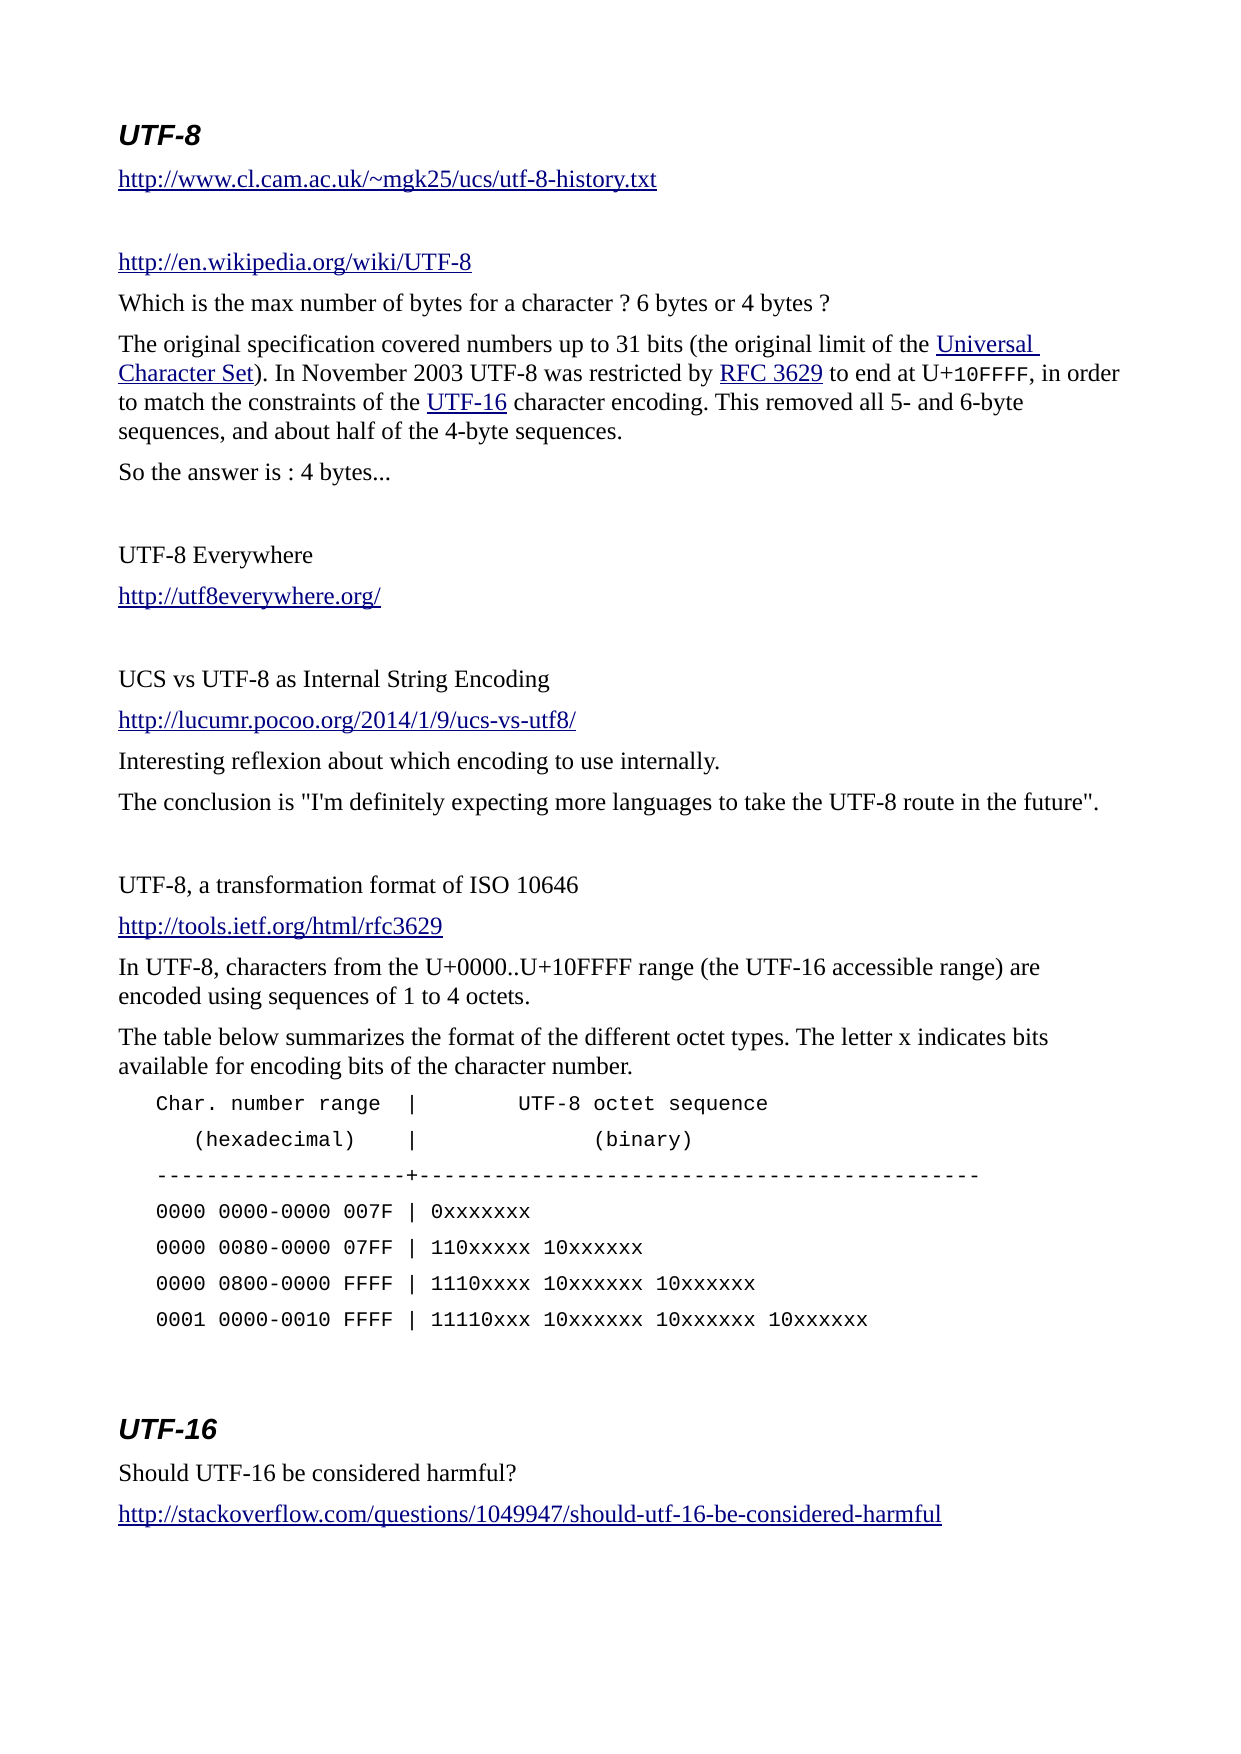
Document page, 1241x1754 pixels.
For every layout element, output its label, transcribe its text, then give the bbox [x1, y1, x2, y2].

text The table below summarizes the format of the different octet types. The letter x indicates bits available for encoding bits of the character number. [118, 1022, 1122, 1080]
text The conclusion is "I'm definitely expecting more languages to take the UTF-8 route in the future". [118, 787, 1122, 816]
text http://en.wikipedia.org/wiki/UTF-8 [118, 247, 1122, 275]
text http://stackoverflow.com/questions/1049947/should-utf-16-be-considered-harmful [118, 1499, 1122, 1528]
text UTF-8 Everywhere [118, 540, 1122, 569]
text http://utf8everywhere.org/ [118, 581, 1122, 610]
text (hexadecimal) | (binary) [118, 1129, 1122, 1152]
subtitle UTF-8 [118, 118, 1122, 152]
text 0000 0000-0000 007F | 0xxxxxxx [118, 1201, 1122, 1224]
subtitle UTF-16 [118, 1412, 1122, 1445]
text Char. number range | UTF-8 octet sequence [118, 1092, 1122, 1116]
text UTF-8, a transformation format of ISO 10646 [118, 870, 1122, 899]
text 0000 0800-0000 FFFF | 1110xxxx 10xxxxxx 10xxxxxx [118, 1273, 1122, 1297]
text UCS vs UTF-8 as Internal String Encoding [118, 664, 1122, 692]
text http://www.cl.cam.ac.uk/~mgk25/ucs/utf-8-history.txt [118, 164, 1122, 193]
text http://tools.ietf.org/html/rfc3629 [118, 911, 1122, 940]
text Which is the max number of bytes for a character ? 6 bytes or 4 bytes ? [118, 288, 1122, 317]
text Should UTF-16 be considered harmful? [118, 1458, 1122, 1487]
text The original specification covered numbers up to 31 bits (the original limit of the Universal Character Set). In November 2003 UTF-8 was restricted by RFC 3629 to end at U+10FFFF, in order to match the constraints of the UTF-16 character encoding. This removed all 5- and 6-byte sequences, and about half of the 4-byte sequences. [118, 329, 1122, 445]
text In UTF-8, characters from the U+0000..U+10FFFF range (the UTF-16 accessible range) are encoded using sequences of 1 to 4 octets. [118, 952, 1122, 1010]
text http://lucumr.pocoo.org/2014/1/9/ucs-vs-utf8/ [118, 705, 1122, 734]
text Interesting reflexion about which encoding to use internally. [118, 746, 1122, 775]
text 0000 0080-0000 07FF | 110xxxxx 10xxxxxx [118, 1237, 1122, 1261]
text --------------------+--------------------------------------------- [118, 1165, 1122, 1188]
text So the answer is : 4 bytes... [118, 457, 1122, 486]
text 0001 0000-0010 FFFF | 11110xxx 10xxxxxx 10xxxxxx 10xxxxxx [118, 1309, 1122, 1333]
